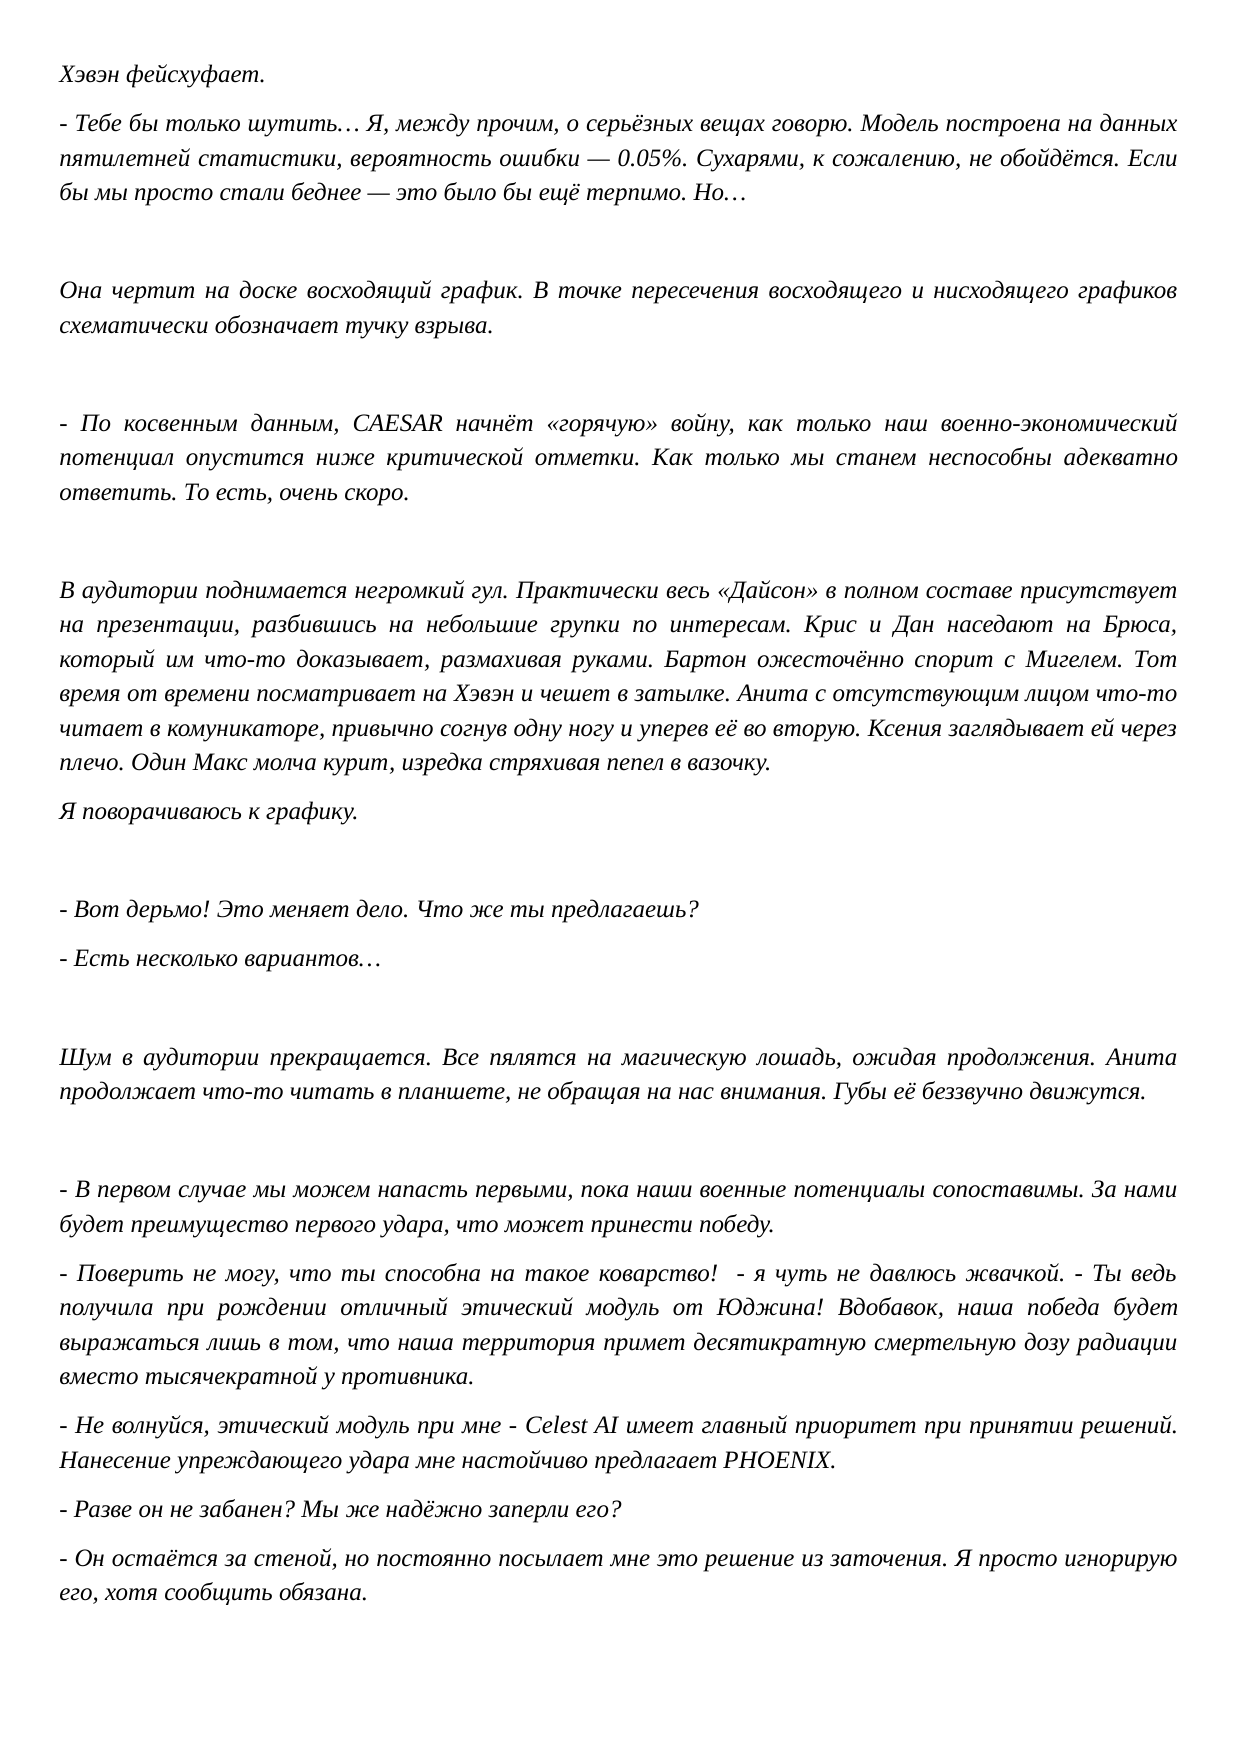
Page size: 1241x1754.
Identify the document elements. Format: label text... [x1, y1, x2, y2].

text - Вот дерьмо! Это меняет дело. Что же ты предлагаешь? [59, 894, 1181, 923]
text - Он остаётся за стеной, но постоянно посылает мне это решение из заточения. Я просто игнорирую его, хотя сообщить обязана. [59, 1543, 1181, 1606]
text Я поворачиваюсь к графику. [59, 796, 1181, 825]
text В аудитории поднимается негромкий гул. Практически весь «Дайсон» в полном составе присутствует на презентации, разбившись на небольшие групки по интересам. Крис и Дан наседают на Брюса, который им что-то доказывает, размахивая руками. Бартон ожесточённо спорит с Мигелем. Тот время от времени посматривает на Хэвэн и чешет в затылке. Анита с отсутствующим лицом что-то читает в комуникаторе, привычно согнув одну ногу и уперев её во вторую. Ксения заглядывает ей через плечо. Один Макс молча курит, изредка стряхивая пепел в вазочку. [59, 575, 1181, 776]
text - По косвенным данным, CAESAR начнёт «горячую» войну, как только наш военно-экономический потенциал опустится ниже критической отметки. Как только мы станем неспособны адекватно ответить. То есть, очень скоро. [59, 408, 1181, 506]
text - В первом случае мы можем напасть первыми, пока наши военные потенциалы сопоставимы. За нами будет преимущество первого удара, что может принести победу. [59, 1174, 1181, 1237]
text Она чертит на доске восходящий график. В точке пересечения восходящего и нисходящего графиков схематически обозначает тучку взрыва. [59, 275, 1181, 338]
text - Поверить не могу, что ты способна на такое коварство! - я чуть не давлюсь жвачкой. - Ты ведь получила при рождении отличный этический модуль от Юджина! Вдобавок, наша победа будет выражаться лишь в том, что наша территория примет десятикратную смертельную дозу радиации вместо тысячекратной у противника. [59, 1258, 1181, 1390]
text Хэвэн фейсхуфает. [59, 59, 1181, 88]
text - Не волнуйся, этический модуль при мне - Celest AI имеет главный приоритет при принятии решений. Нанесение упреждающего удара мне настойчиво предлагает PHOENIX. [59, 1410, 1181, 1473]
text - Разве он не забанен? Мы же надёжно заперли его? [59, 1494, 1181, 1523]
text Шум в аудитории прекращается. Все пялятся на магическую лошадь, ожидая продолжения. Анита продолжает что-то читать в планшете, не обращая на нас внимания. Губы её беззвучно движутся. [59, 1042, 1181, 1105]
text - Тебе бы только шутить… Я, между прочим, о серьёзных вещах говорю. Модель построена на данных пятилетней статистики, вероятность ошибки — 0.05%. Сухарями, к сожалению, не обойдётся. Если бы мы просто стали беднее — это было бы ещё терпимо. Но… [59, 108, 1181, 206]
text - Есть несколько вариантов… [59, 943, 1181, 972]
